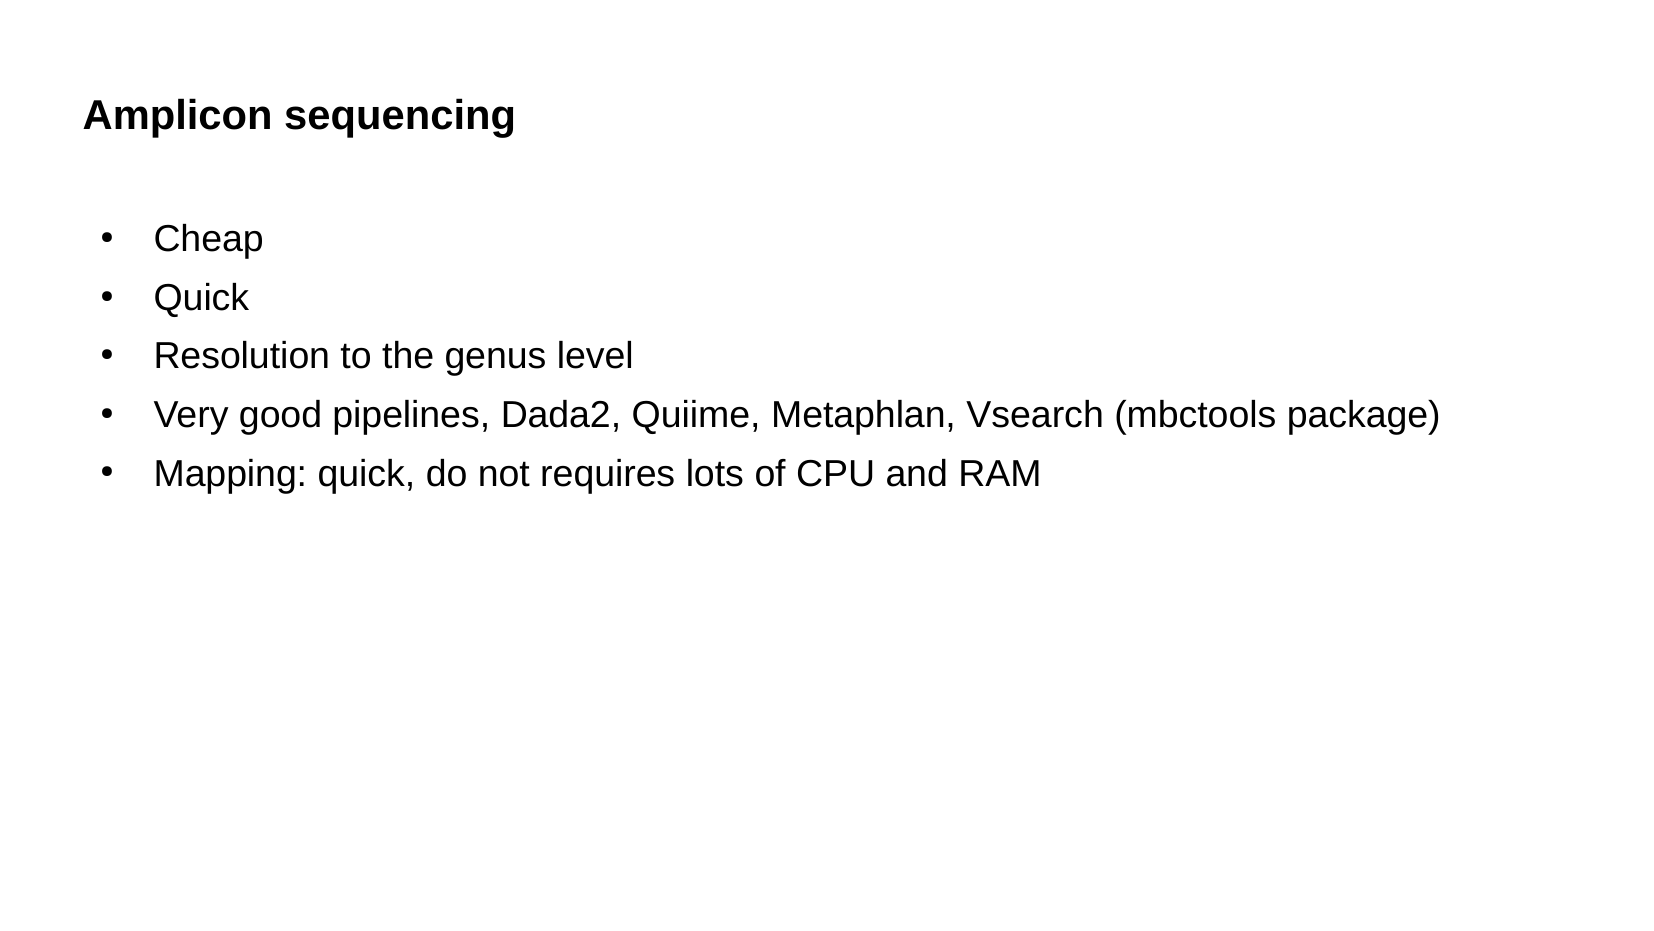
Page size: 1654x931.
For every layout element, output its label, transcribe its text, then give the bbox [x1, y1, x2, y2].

list Cheap Quick Resolution to the genus level Very good pipelines, Dada2, Quiime, Metaphlan, Vsearch (mbctools package) Mapping: quick, do not requires lots of CPU and RAM [82, 217, 1571, 758]
title Amplicon sequencing [82, 37, 1571, 193]
